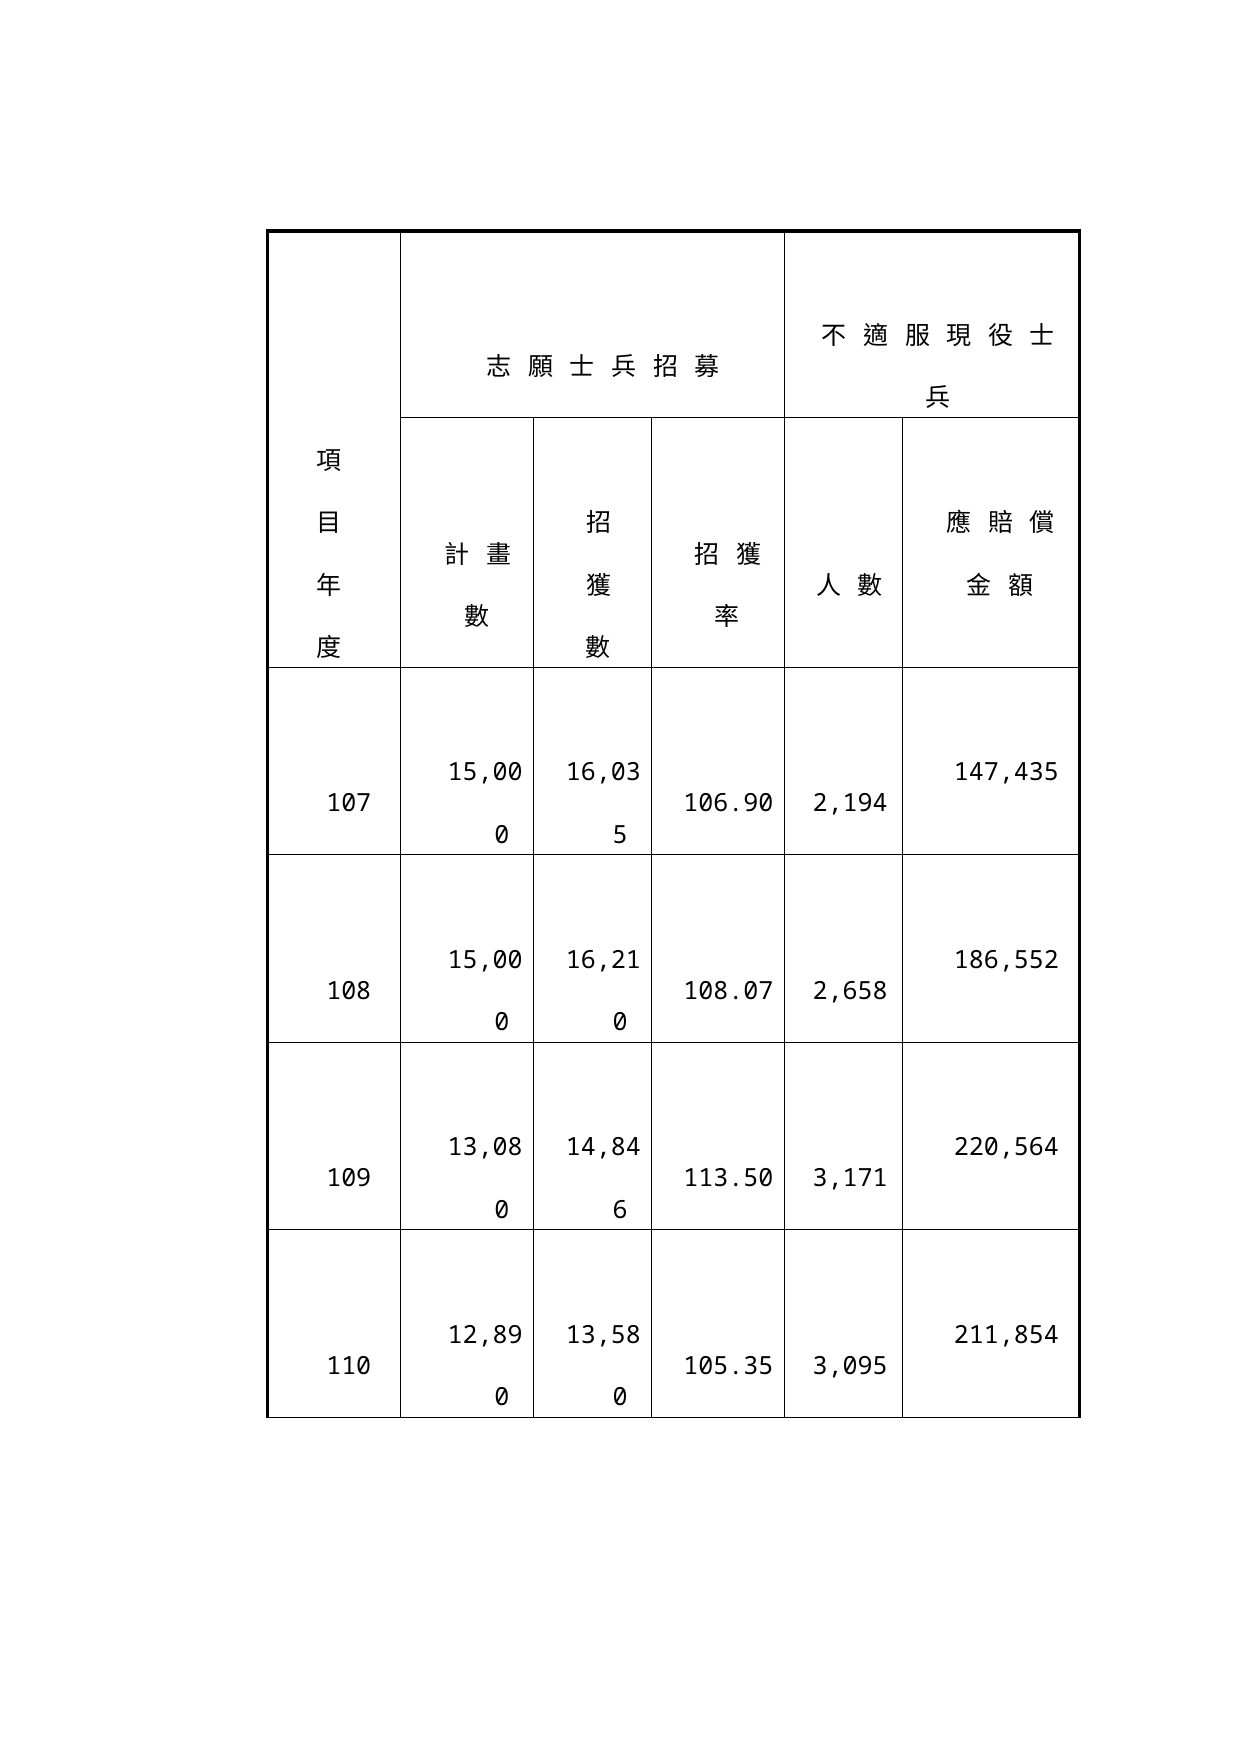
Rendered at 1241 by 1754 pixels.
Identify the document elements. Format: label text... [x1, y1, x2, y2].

table_cell 220,564 [903, 1043, 1078, 1229]
table_cell 15,000 [401, 668, 533, 854]
table_cell 14,846 [534, 1043, 651, 1229]
table_header 志願士兵招募 [401, 233, 784, 417]
table_cell 應賠償金額 [903, 418, 1078, 667]
table_cell 13,080 [401, 1043, 533, 1229]
table_cell 108 [269, 855, 400, 1042]
table_cell 110 [269, 1230, 400, 1417]
table_cell 12,890 [401, 1230, 533, 1417]
table_cell 招獲數 [534, 418, 651, 667]
table_cell 招獲率 [652, 418, 784, 667]
table_cell 186,552 [903, 855, 1078, 1042]
table_cell 106.90 [652, 668, 784, 854]
table_cell 16,210 [534, 855, 651, 1042]
table_cell 107 [269, 668, 400, 854]
table_cell 108.07 [652, 855, 784, 1042]
table_cell 105.35 [652, 1230, 784, 1417]
table_header 不適服現役士兵 [785, 233, 1078, 417]
table_cell 計畫數 [401, 418, 533, 667]
table_cell 15,000 [401, 855, 533, 1042]
table_cell 147,435 [903, 668, 1078, 854]
table_cell 人數 [785, 418, 902, 667]
table_cell 3,095 [785, 1230, 902, 1417]
table_cell 2,194 [785, 668, 902, 854]
table_cell 109 [269, 1043, 400, 1229]
table_cell 2,658 [785, 855, 902, 1042]
table_cell 16,035 [534, 668, 651, 854]
table_cell 3,171 [785, 1043, 902, 1229]
table_cell 211,854 [903, 1230, 1078, 1417]
table_header 項目 年度 [269, 233, 400, 667]
table_cell 13,580 [534, 1230, 651, 1417]
table_cell 113.50 [652, 1043, 784, 1229]
